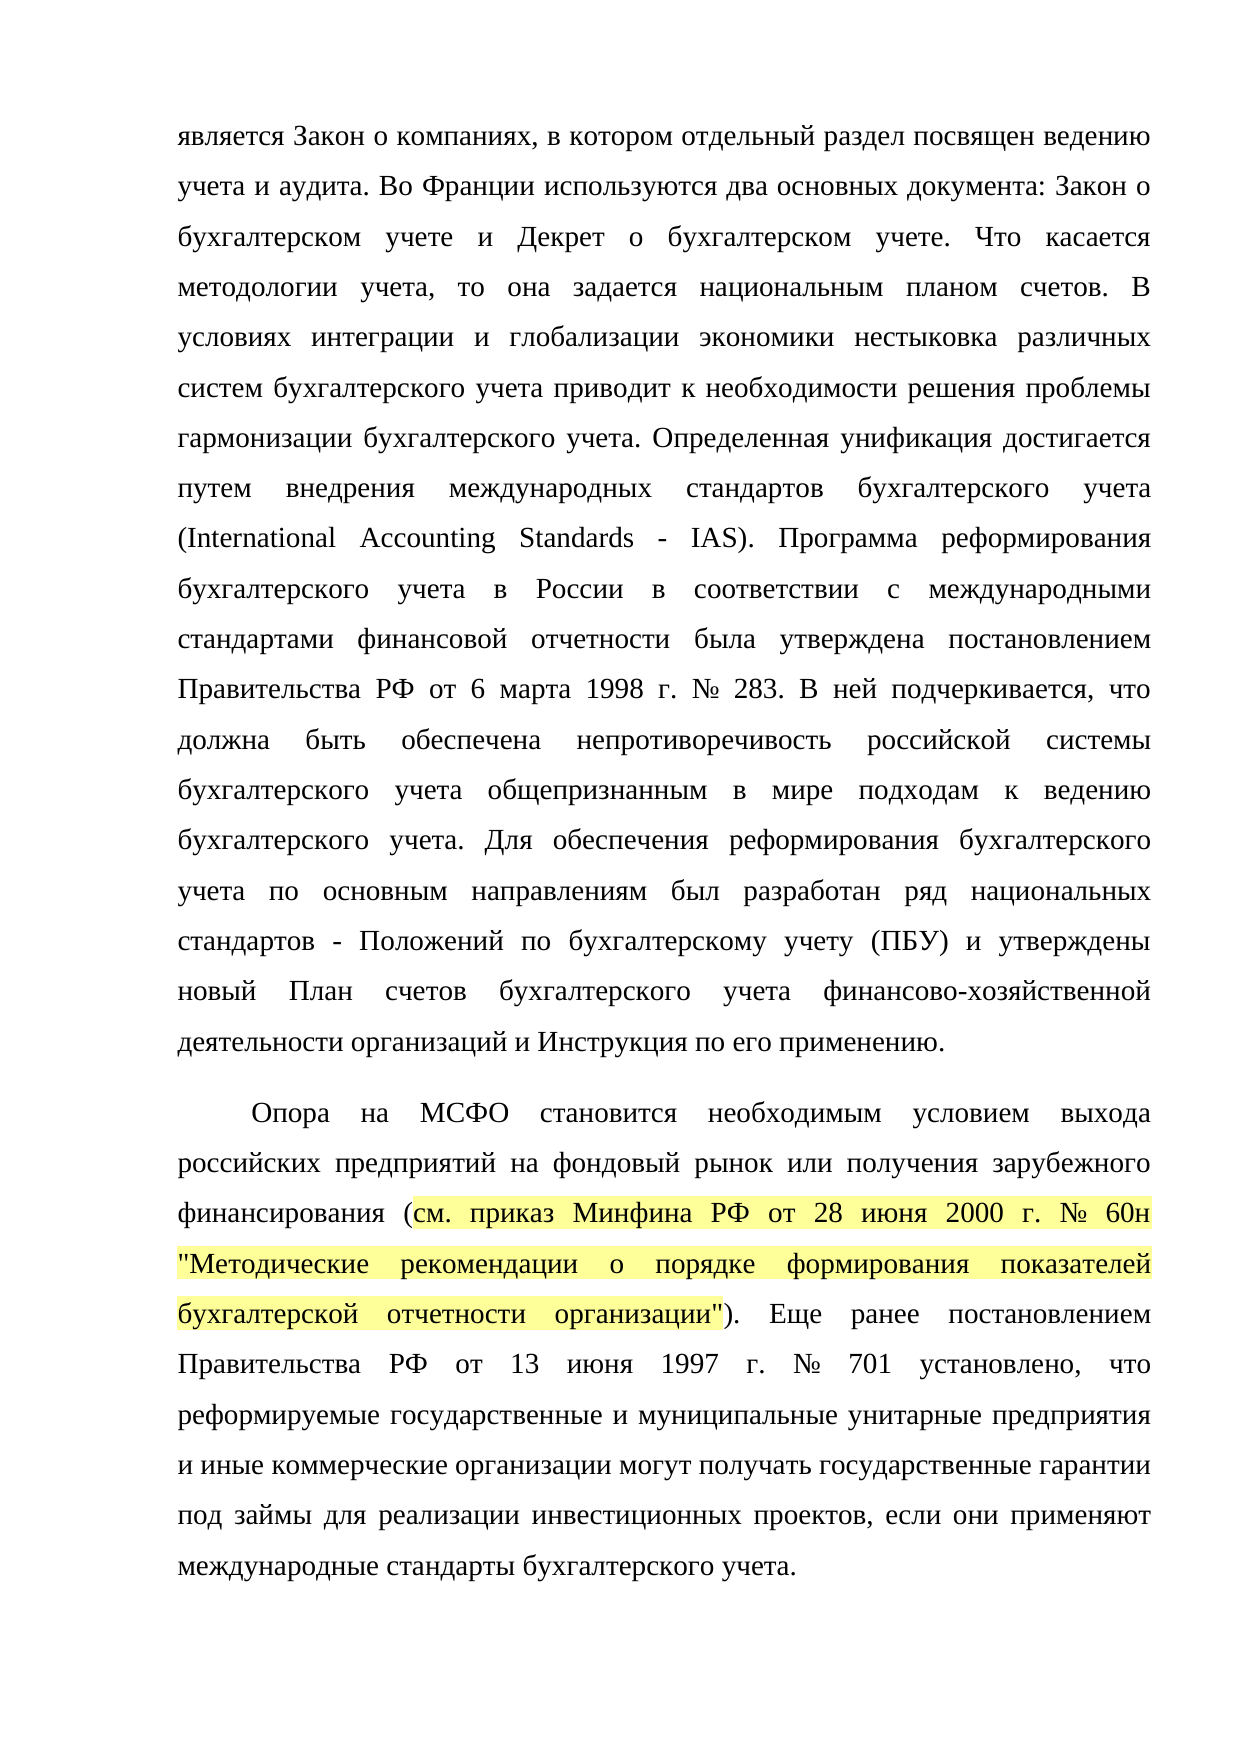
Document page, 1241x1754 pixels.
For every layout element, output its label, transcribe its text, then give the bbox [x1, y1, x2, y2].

text является Закон о компаниях, в котором отдельный раздел посвящен ведению учета и аудита. Во Франции используются два основных документа: Закон о бухгалтерском учете и Декрет о бухгалтерском учете. Что касается методологии учета, то она задается национальным планом счетов. В условиях интеграции и глобализации экономики нестыковка различных систем бухгалтерского учета приводит к необходимости решения проблемы гармонизации бухгалтерского учета. Определенная унификация достигается путем внедрения международных стандартов бухгалтерского учета (International Accounting Standards - IAS). Программа реформирования бухгалтерского учета в России в соответствии с международными стандартами финансовой отчетности была утверждена постановлением Правительства РФ от 6 марта 1998 г. № 283. В ней подчеркивается, что должна быть обеспечена непротиворечивость российской системы бухгалтерского учета общепризнанным в мире подходам к ведению бухгалтерского учета. Для обеспечения реформирования бухгалтерского учета по основным направлениям был разработан ряд национальных стандартов - Положений по бухгалтерскому учету (ПБУ) и утверждены новый План счетов бухгалтерского учета финансово-хозяйственной деятельности организаций и Инструкция по его применению. [177, 118, 1152, 1057]
text Опора на МСФО становится необходимым условием выхода российских предприятий на фондовый рынок или получения зарубежного финансирования (см. приказ Минфина РФ от 28 июня 2000 г. № 60н "Методические рекомендации о порядке формирования показателей бухгалтерской отчетности организации"). Еще ранее постановлением Правительства РФ от 13 июня 1997 г. № 701 установлено, что реформируемые государственные и муниципальные унитарные предприятия и иные коммерческие организации могут получать государственные гарантии под займы для реализации инвестиционных проектов, если они применяют международные стандарты бухгалтерского учета. [177, 1095, 1152, 1581]
